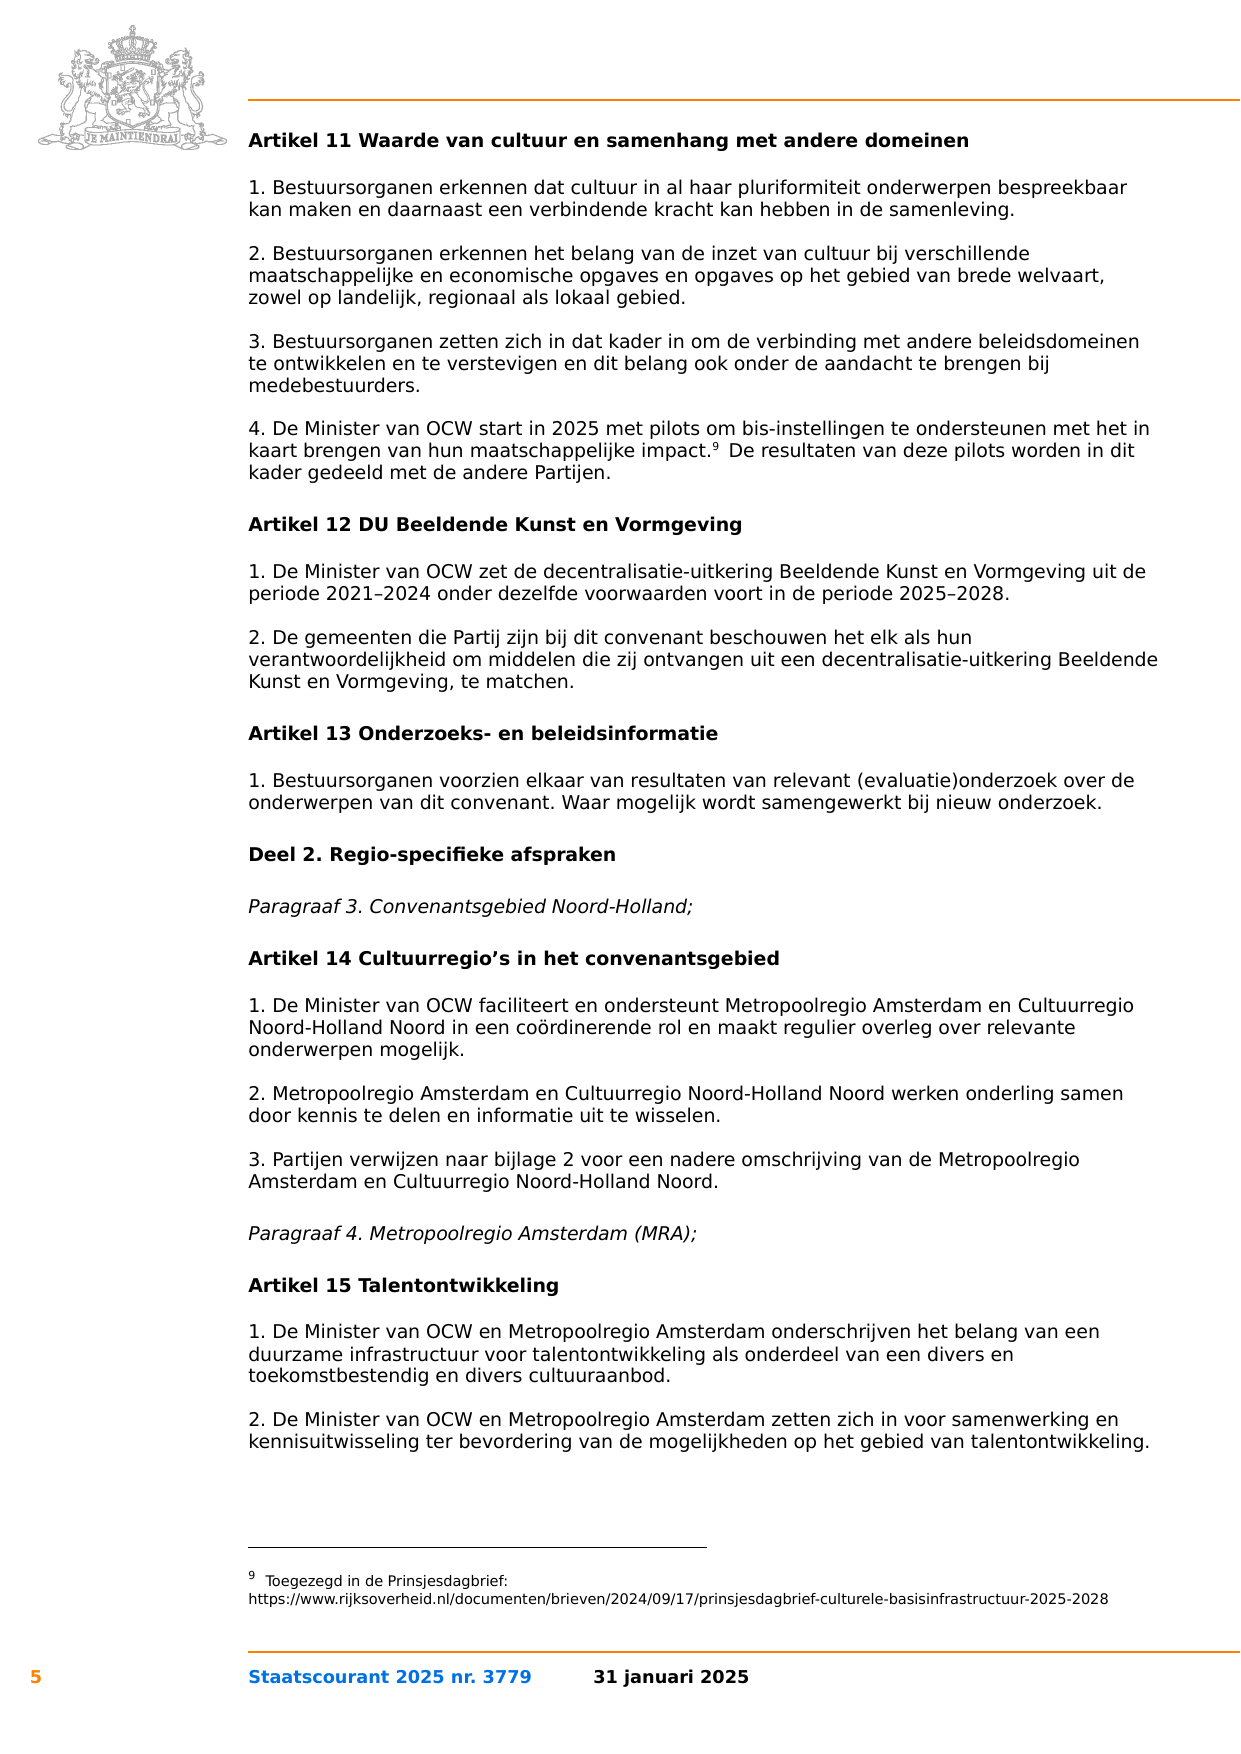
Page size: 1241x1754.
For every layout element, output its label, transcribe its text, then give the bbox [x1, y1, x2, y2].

text 4. De Minister van OCW start in 2025 met pilots om bis-instellingen te ondersteunen met het in kaart brengen van hun maatschappelijke impact. De resultaten van deze pilots worden in dit kader gedeeld met de andere Partijen. [248, 418, 1163, 484]
text 2. Bestuursorganen erkennen het belang van de inzet van cultuur bij verschillende maatschappelijke en economische opgaves en opgaves op het gebied van brede welvaart, zowel op landelijk, regionaal als lokaal gebied. [248, 243, 1163, 309]
text https://www.rijksoverheid.nl/documenten/brieven/2024/09/17/prinsjesdagbrief-culturele-basisinfrastructuur-2025-2028 [248, 1591, 1163, 1608]
text 2. Metropoolregio Amsterdam en Cultuurregio Noord-Holland Noord werken onderling samen door kennis te delen en informatie uit te wisselen. [248, 1083, 1163, 1127]
subtitle Artikel 15 Talentontwikkeling [248, 1274, 1163, 1296]
text 1. De Minister van OCW zet de decentralisatie-uitkering Beeldende Kunst en Vormgeving uit de periode 2021–2024 onder dezelfde voorwaarden voort in de periode 2025–2028. [248, 561, 1163, 605]
subtitle Paragraaf 4. Metropoolregio Amsterdam (MRA); [248, 1222, 1163, 1244]
text 2. De gemeenten die Partij zijn bij dit convenant beschouwen het elk als hun verantwoordelijkheid om middelen die zij ontvangen uit een decentralisatie-uitkering Beeldende Kunst en Vormgeving, te matchen. [248, 627, 1163, 693]
picture [38, 25, 227, 150]
text 1. Bestuursorganen voorzien elkaar van resultaten van relevant (evaluatie)onderzoek over de onderwerpen van dit convenant. Waar mogelijk wordt samengewerkt bij nieuw onderzoek. [248, 770, 1163, 814]
subtitle Deel 2. Regio-specifieke afspraken [248, 844, 1163, 866]
text 1. Bestuursorganen erkennen dat cultuur in al haar pluriformiteit onderwerpen bespreekbaar kan maken en daarnaast een verbindende kracht kan hebben in de samenleving. [248, 177, 1163, 221]
text 1. De Minister van OCW faciliteert en ondersteunt Metropoolregio Amsterdam en Cultuurregio Noord-Holland Noord in een coördinerende rol en maakt regulier overleg over relevante onderwerpen mogelijk. [248, 995, 1163, 1061]
text 2. De Minister van OCW en Metropoolregio Amsterdam zetten zich in voor samenwerking en kennisuitwisseling ter bevordering van de mogelijkheden op het gebied van talentontwikkeling. [248, 1409, 1163, 1453]
text Toegezegd in de Prinsjesdagbrief: [248, 1569, 1163, 1591]
subtitle Artikel 13 Onderzoeks- en beleidsinformatie [248, 723, 1163, 745]
text 3. Bestuursorganen zetten zich in dat kader in om de verbinding met andere beleidsdomeinen te ontwikkelen en te verstevigen en dit belang ook onder de aandacht te brengen bij medebestuurders. [248, 331, 1163, 396]
subtitle Artikel 11 Waarde van cultuur en samenhang met andere domeinen [248, 130, 1163, 152]
text 1. De Minister van OCW en Metropoolregio Amsterdam onderschrijven het belang van een duurzame infrastructuur voor talentontwikkeling als onderdeel van een divers en toekomstbestendig en divers cultuuraanbod. [248, 1321, 1163, 1387]
subtitle Paragraaf 3. Convenantsgebied Noord-Holland; [248, 896, 1163, 918]
text 3. Partijen verwijzen naar bijlage 2 voor een nadere omschrijving van de Metropoolregio Amsterdam en Cultuurregio Noord-Holland Noord. [248, 1148, 1163, 1192]
subtitle Artikel 12 DU Beeldende Kunst en Vormgeving [248, 514, 1163, 536]
subtitle Artikel 14 Cultuurregio’s in het convenantsgebied [248, 948, 1163, 970]
